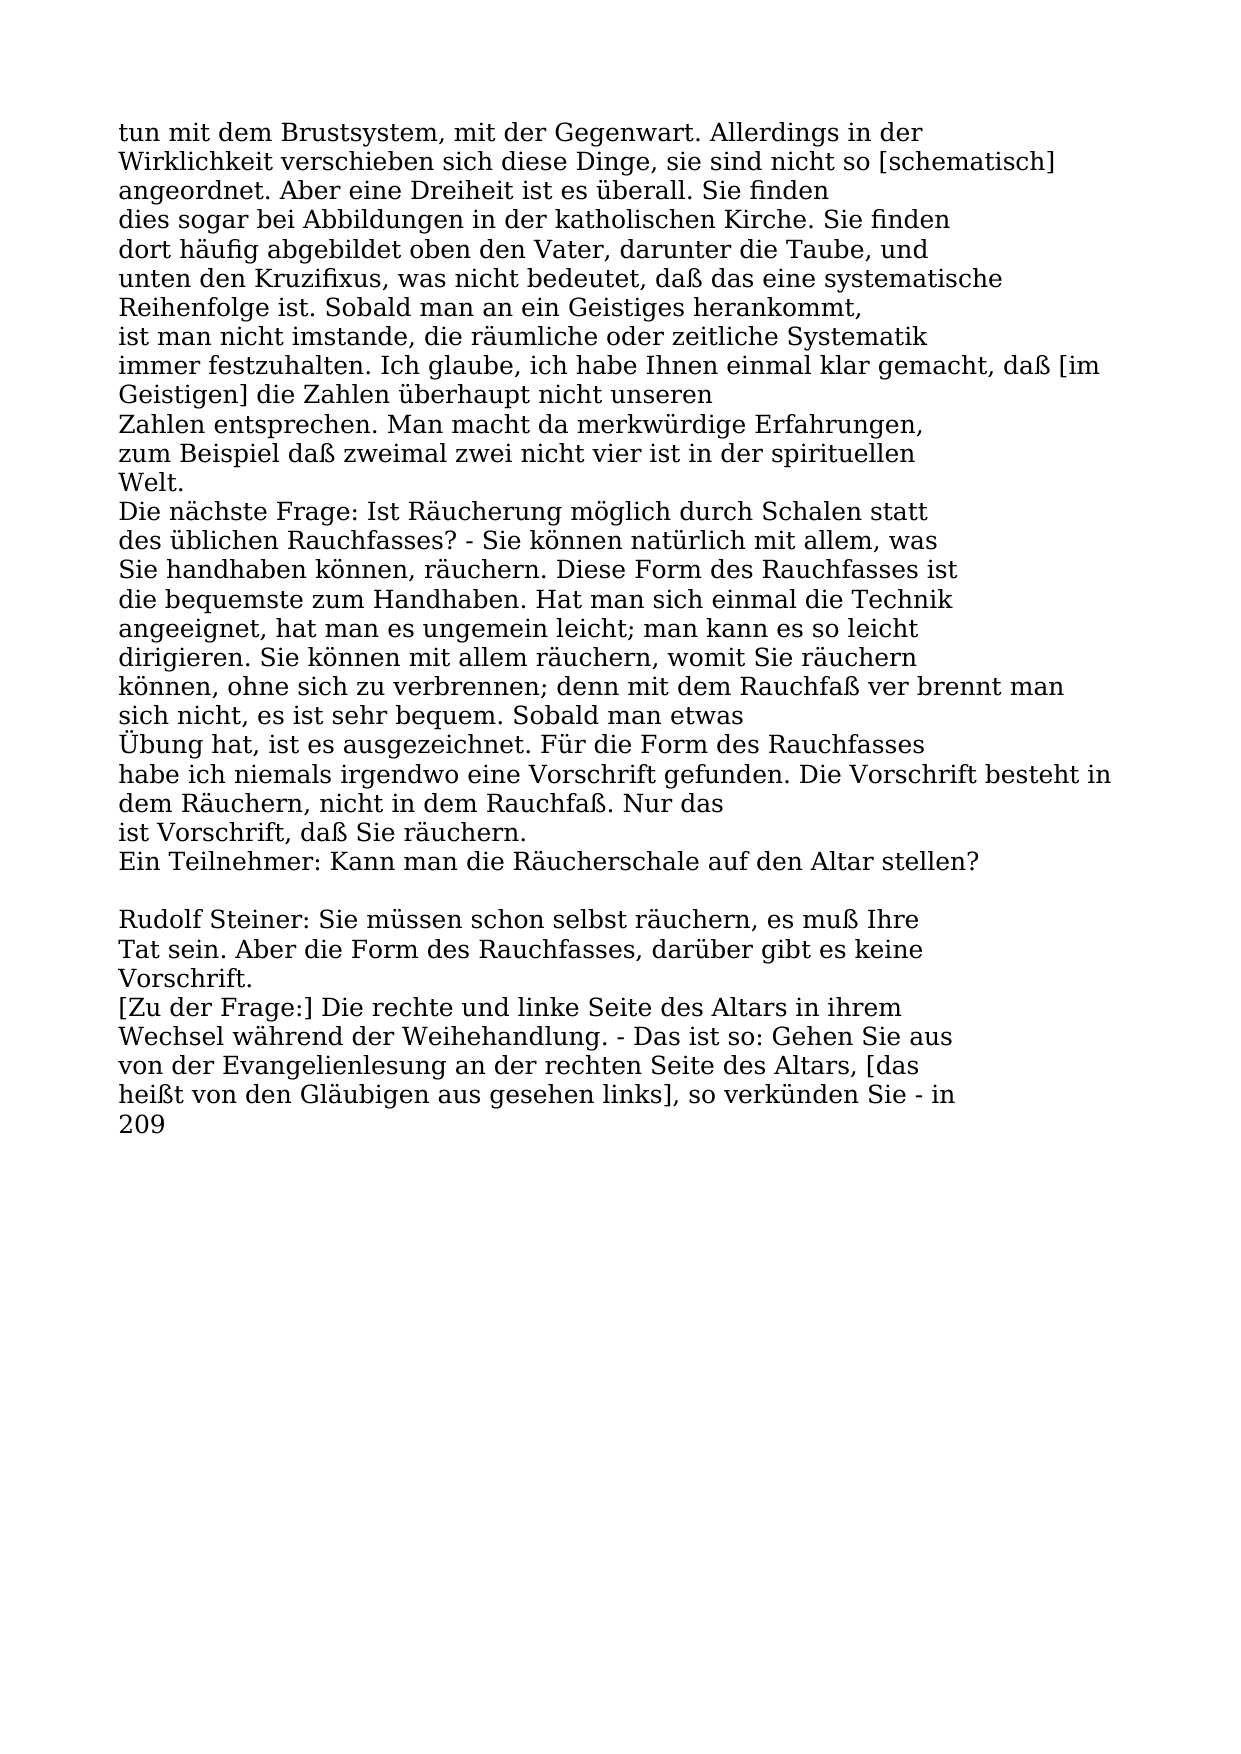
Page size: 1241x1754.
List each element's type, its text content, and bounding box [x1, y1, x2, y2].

text ist man nicht imstande, die räumliche oder zeitliche Systematik [118, 322, 1122, 351]
text Die nächste Frage: Ist Räucherung möglich durch Schalen statt [118, 497, 1122, 526]
text dies sogar bei Abbildungen in der katholischen Kirche. Sie finden [118, 206, 1122, 235]
text Rudolf Steiner: Sie müssen schon selbst räuchern, es muß Ihre [118, 906, 1122, 935]
text Wirklichkeit verschieben sich diese Dinge, sie sind nicht so [schematisch] angeordnet. Aber eine Dreiheit ist es überall. Sie finden [118, 147, 1122, 206]
text unten den Kruzifixus, was nicht bedeutet, daß das eine systematische Reihenfolge ist. Sobald man an ein Geistiges herankommt, [118, 264, 1122, 322]
text zum Beispiel daß zweimal zwei nicht vier ist in der spirituellen [118, 439, 1122, 468]
text tun mit dem Brustsystem, mit der Gegenwart. Allerdings in der [118, 118, 1122, 147]
text dort häufig abgebildet oben den Vater, darunter die Taube, und [118, 235, 1122, 264]
text heißt von den Gläubigen aus gesehen links], so verkünden Sie - in [118, 1081, 1122, 1110]
text Wechsel während der Weihehandlung. - Das ist so: Gehen Sie aus [118, 1022, 1122, 1051]
text können, ohne sich zu verbrennen; denn mit dem Rauchfaß ver brennt man sich nicht, es ist sehr bequem. Sobald man etwas [118, 672, 1122, 731]
text ist Vorschrift, daß Sie räuchern. [118, 818, 1122, 847]
text Zahlen entsprechen. Man macht da merkwürdige Erfahrungen, [118, 410, 1122, 439]
text Übung hat, ist es ausgezeichnet. Für die Form des Rauchfasses [118, 731, 1122, 760]
text des üblichen Rauchfasses? - Sie können natürlich mit allem, was [118, 526, 1122, 556]
text die bequemste zum Handhaben. Hat man sich einmal die Technik [118, 585, 1122, 614]
text angeeignet, hat man es ungemein leicht; man kann es so leicht [118, 614, 1122, 643]
text Sie handhaben können, räuchern. Diese Form des Rauchfasses ist [118, 556, 1122, 585]
text [Zu der Frage:] Die rechte und linke Seite des Altars in ihrem [118, 993, 1122, 1022]
text Welt. [118, 468, 1122, 497]
text Ein Teilnehmer: Kann man die Räucherschale auf den Altar stellen? [118, 847, 1122, 876]
text Tat sein. Aber die Form des Rauchfasses, darüber gibt es keine [118, 935, 1122, 964]
text dirigieren. Sie können mit allem räuchern, womit Sie räuchern [118, 643, 1122, 672]
text von der Evangelienlesung an der rechten Seite des Altars, [das [118, 1051, 1122, 1081]
text Vorschrift. [118, 964, 1122, 993]
text 209 [118, 1110, 1122, 1139]
text habe ich niemals irgendwo eine Vorschrift gefunden. Die Vorschrift besteht in dem Räuchern, nicht in dem Rauchfaß. Nur das [118, 760, 1122, 818]
text immer festzuhalten. Ich glaube, ich habe Ihnen einmal klar gemacht, daß [im Geistigen] die Zahlen überhaupt nicht unseren [118, 351, 1122, 410]
